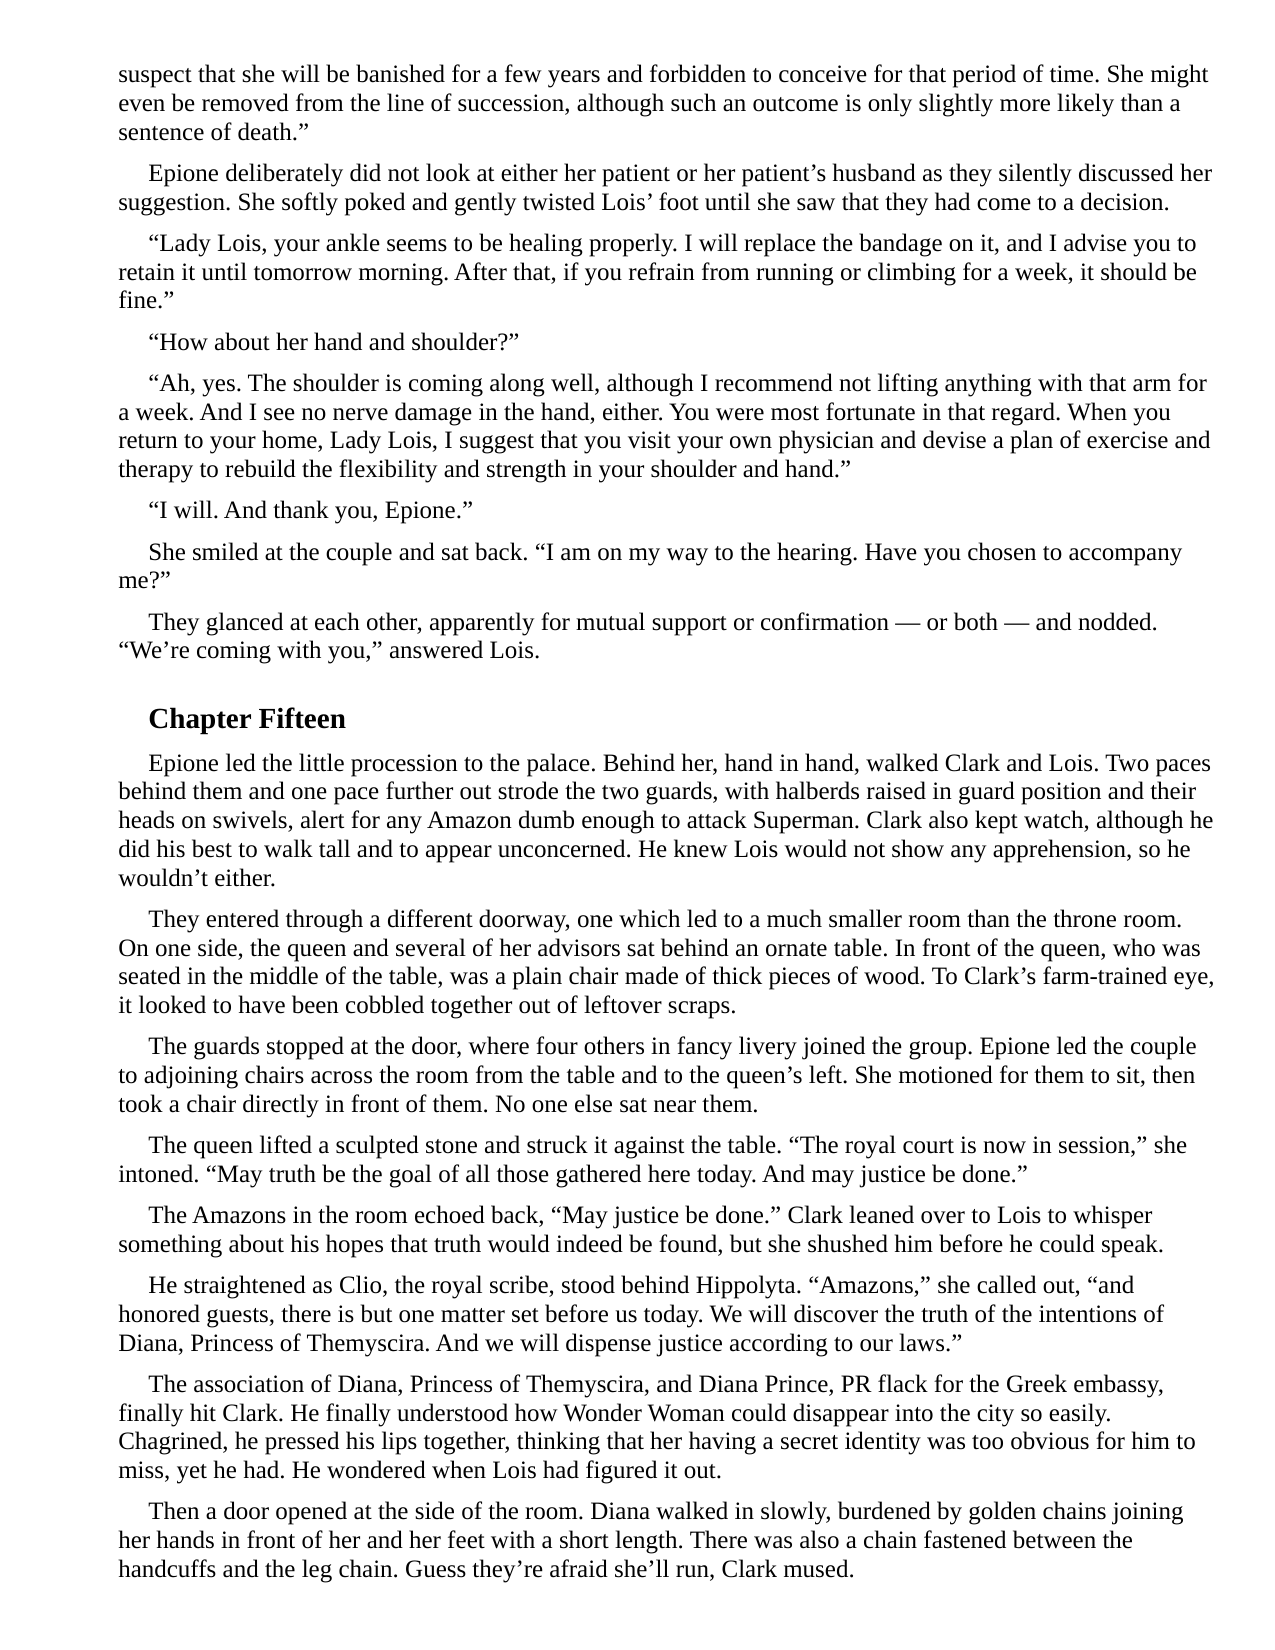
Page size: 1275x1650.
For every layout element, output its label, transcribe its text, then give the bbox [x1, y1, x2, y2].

text “I will. And thank you, Epione.” [118, 495, 1216, 524]
subtitle Chapter Fifteen [118, 702, 1216, 735]
text He straightened as Clio, the royal scribe, stood behind Hippolyta. “Amazons,” she called out, “and honored guests, there is but one matter set before us today. We will discover the truth of the intentions of Diana, Princess of Themyscira. And we will dispense justice according to our laws.” [118, 1270, 1216, 1356]
text “Ah, yes. The shoulder is coming along well, although I recommend not lifting anything with that arm for a week. And I see no nerve damage in the hand, either. You were most fortunate in that regard. When you return to your home, Lady Lois, I suggest that you visit your own physician and devise a plan of exercise and therapy to rebuild the flexibility and strength in your shoulder and hand.” [118, 368, 1216, 483]
text Epione deliberately did not look at either her patient or her patient’s husband as they silently discussed her suggestion. She softly poked and gently twisted Lois’ foot until she saw that they had come to a decision. [118, 158, 1216, 215]
text The association of Diana, Princess of Themyscira, and Diana Prince, PR flack for the Greek embassy, finally hit Clark. He finally understood how Wonder Woman could disappear into the city so easily. Chagrined, he pressed his lips together, thinking that her having a secret identity was too obvious for him to miss, yet he had. He wondered when Lois had figured it out. [118, 1369, 1216, 1484]
text They glanced at each other, apparently for mutual support or confirmation — or both — and nodded. “We’re coming with you,” answered Lois. [118, 607, 1216, 664]
text “Lady Lois, your ankle seems to be healing properly. I will replace the bandage on it, and I advise you to retain it until tomorrow morning. After that, if you refrain from running or climbing for a week, it should be fine.” [118, 228, 1216, 314]
text They entered through a different doorway, one which led to a much smaller room than the throne room. On one side, the queen and several of her advisors sat behind an ornate table. In front of the queen, who was seated in the middle of the table, was a plain chair made of thick pieces of wood. To Clark’s farm-trained eye, it looked to have been cobbled together out of leftover scraps. [118, 904, 1216, 1019]
text suspect that she will be banished for a few years and forbidden to conceive for that period of time. She might even be removed from the line of succession, although such an outcome is only slightly more likely than a sentence of death.” [118, 59, 1216, 145]
text “How about her hand and shoulder?” [118, 327, 1216, 355]
text The guards stopped at the door, where four others in fancy livery joined the group. Epione led the couple to adjoining chairs across the room from the table and to the queen’s left. She motioned for them to sit, then took a chair directly in front of them. No one else sat near them. [118, 1031, 1216, 1118]
text The queen lifted a sculpted stone and struck it against the table. “The royal court is now in session,” she intoned. “May truth be the goal of all those gathered here today. And may justice be done.” [118, 1130, 1216, 1188]
text Epione led the little procession to the palace. Behind her, hand in hand, walked Clark and Lois. Two paces behind them and one pace further out strode the two guards, with halberds raised in guard position and their heads on swivels, alert for any Amazon dumb enough to attack Superman. Clark also kept watch, although he did his best to walk tall and to appear unconcerned. He knew Lois would not show any apprehension, so he wouldn’t either. [118, 748, 1216, 891]
text Then a door opened at the side of the room. Diana walked in slowly, burdened by golden chains joining her hands in front of her and her feet with a short length. There was also a chain fastened between the handcuffs and the leg chain. Guess they’re afraid she’ll run, Clark mused. [118, 1496, 1216, 1583]
text The Amazons in the room echoed back, “May justice be done.” Clark leaned over to Lois to whisper something about his hopes that truth would indeed be found, but she shushed him before he could speak. [118, 1200, 1216, 1258]
text She smiled at the couple and sat back. “I am on my way to the hearing. Have you chosen to accompany me?” [118, 537, 1216, 594]
